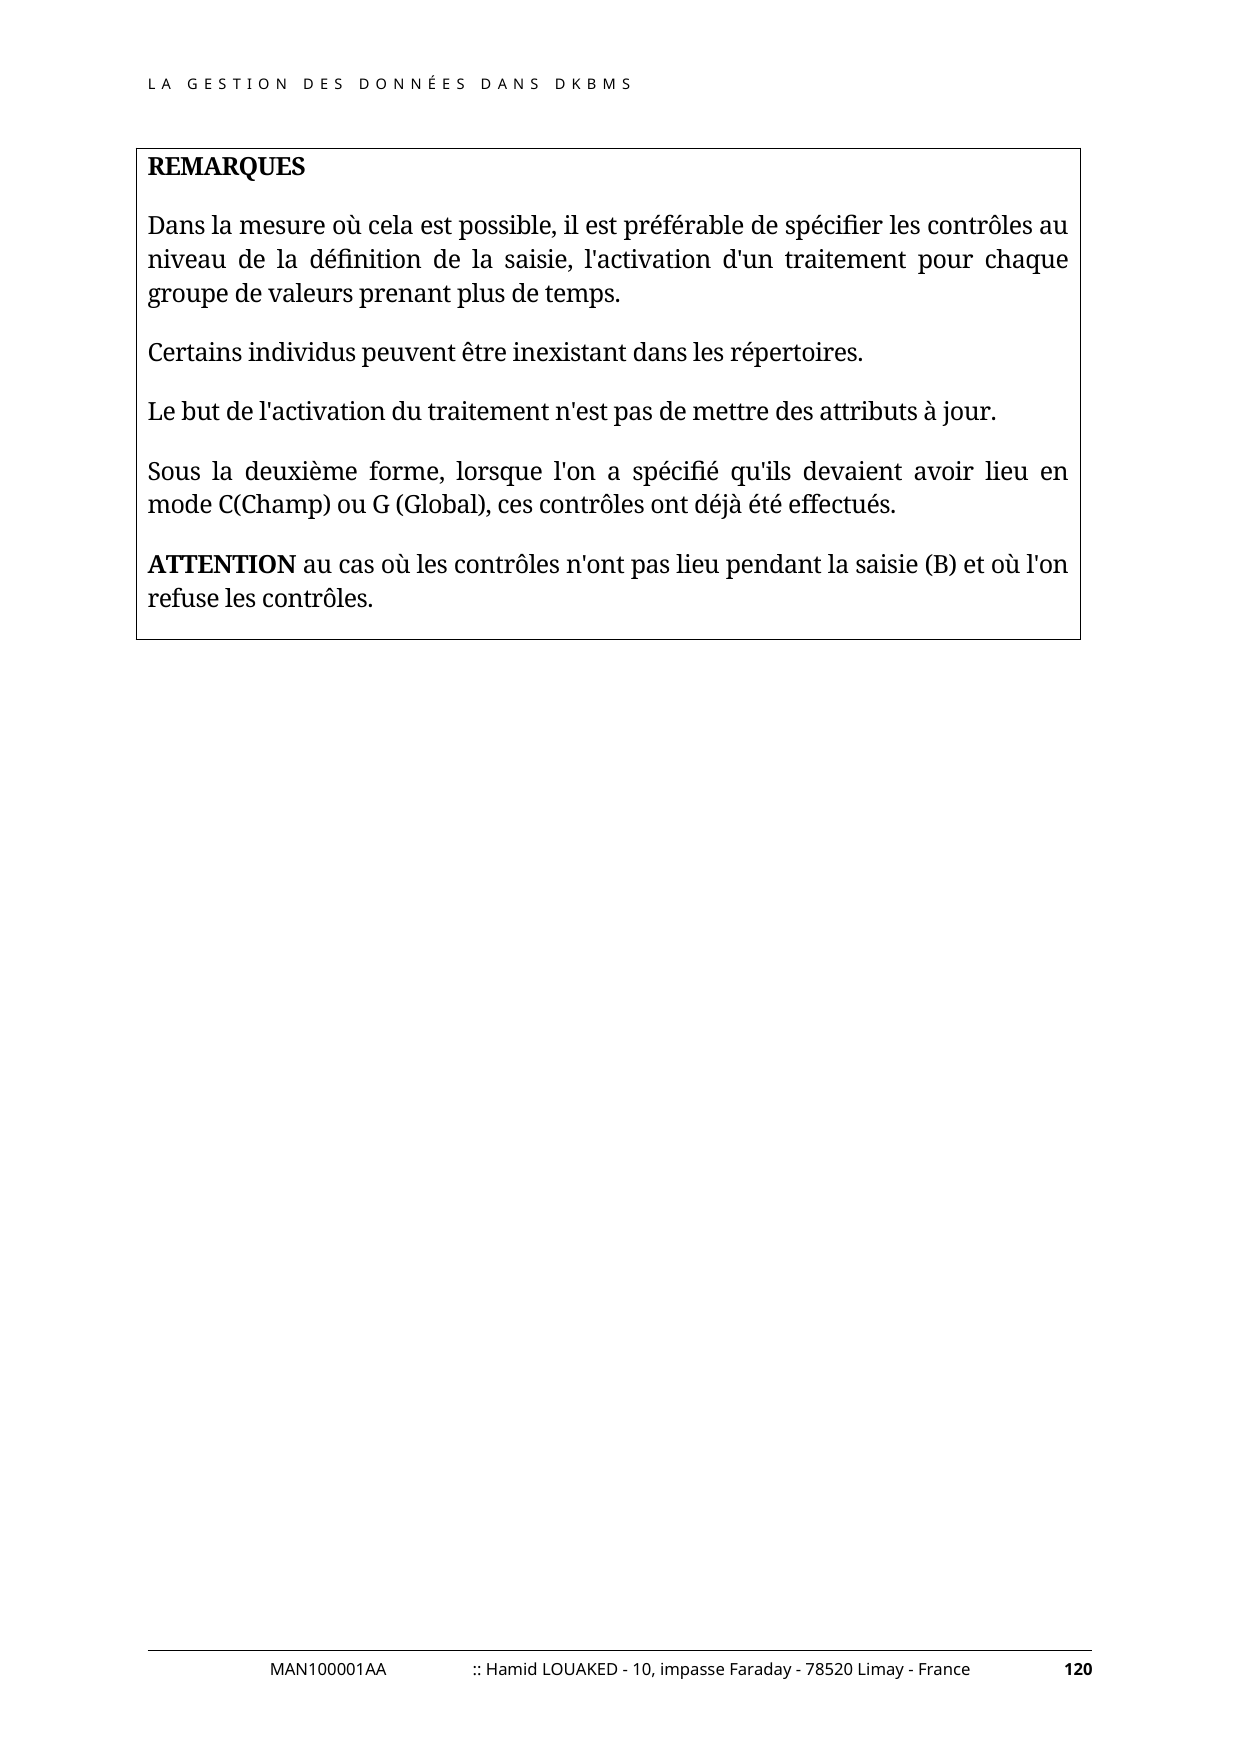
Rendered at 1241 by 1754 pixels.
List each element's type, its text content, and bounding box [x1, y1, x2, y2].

table_header REMARQUES Dans la mesure où cela est possible, il est préférable de spécifier les contrôles au niveau de la définition de la saisie, l'activation d'un traitement pour chaque groupe de valeurs prenant plus de temps. Certains individus peuvent être inexistant dans les répertoires. Le but de l'activation du traitement n'est pas de mettre des attributs à jour. Sous la deuxième forme, lorsque l'on a spécifié qu'ils devaient avoir lieu en mode C(Champ) ou G (Global), ces contrôles ont déjà été effectués. ATTENTION au cas où les contrôles n'ont pas lieu pendant la saisie (B) et où l'on refuse les contrôles. [137, 149, 1080, 639]
